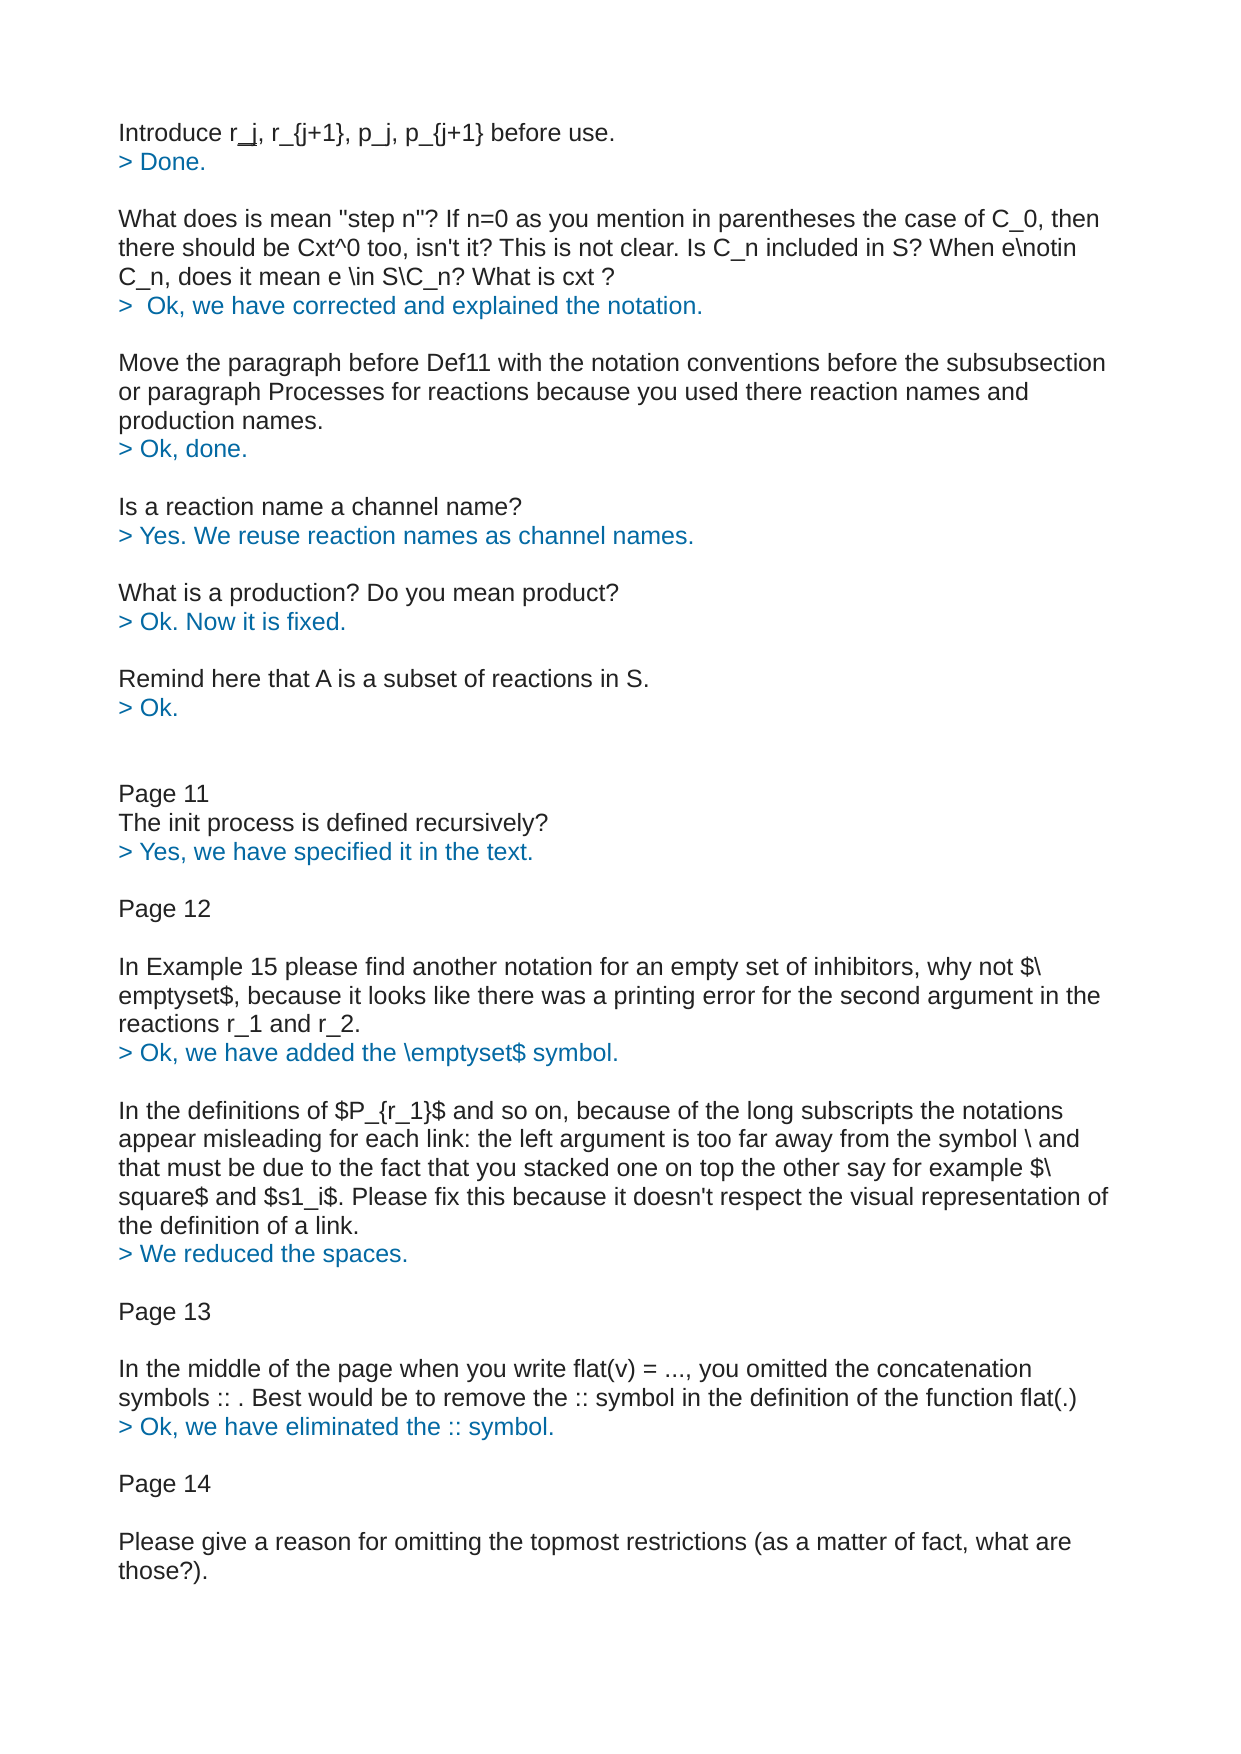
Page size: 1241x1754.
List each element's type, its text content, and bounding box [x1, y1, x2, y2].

text > Done. [118, 147, 1122, 176]
text > Ok, we have corrected and explained the notation. Move the paragraph before Def11 with the notation conventions before the subsubsection or paragraph Processes for reactions because you used there reaction names and production names. [118, 291, 1122, 434]
text What is a production? Do you mean product? [118, 578, 1122, 607]
text Page 13 [118, 1268, 1122, 1354]
text In Example 15 please find another notation for an empty set of inhibitors, why not $\emptyset$, because it looks like there was a printing error for the second argument in the reactions r_1 and r_2. [118, 952, 1122, 1038]
text Page 11 The init process is defined recursively? [118, 751, 1122, 837]
text Introduce r_j, r_{j+1}, p_j, p_{j+1} before use. [118, 118, 1122, 147]
text > Ok, done. [118, 434, 1122, 463]
text > Yes, we have specified it in the text. Page 12 [118, 837, 1122, 952]
text Is a reaction name a channel name? [118, 492, 1122, 521]
text Please give a reason for omitting the topmost restrictions (as a matter of fact, what are those?). [118, 1498, 1122, 1584]
text > Ok. Now it is fixed. [118, 607, 1122, 636]
text Remind here that A is a subset of reactions in S. [118, 664, 1122, 693]
text What does is mean "step n"? If n=0 as you mention in parentheses the case of C_0, then there should be Cxt^0 too, isn't it? This is not clear. Is C_n included in S? When e\notin C_n, does it mean e \in S\C_n? What is cxt ? [118, 176, 1122, 291]
text > Ok. [118, 693, 1122, 751]
text > Yes. We reuse reaction names as channel names. [118, 521, 1122, 549]
text Page 14 [118, 1441, 1122, 1498]
text In the middle of the page when you write flat(v) = ..., you omitted the concatenation symbols :: . Best would be to remove the :: symbol in the definition of the function flat(.) > Ok, we have eliminated the :: symbol. [118, 1354, 1122, 1441]
text > Ok, we have added the \emptyset$ symbol. In the definitions of $P_{r_1}$ and so on, because of the long subscripts the notations appear misleading for each link: the left argument is too far away from the symbol \ and that must be due to the fact that you stacked one on top the other say for example $\square$ and $s1_i$. Please fix this because it doesn't respect the visual representation of the definition of a link. > We reduced the spaces. [118, 1038, 1122, 1268]
